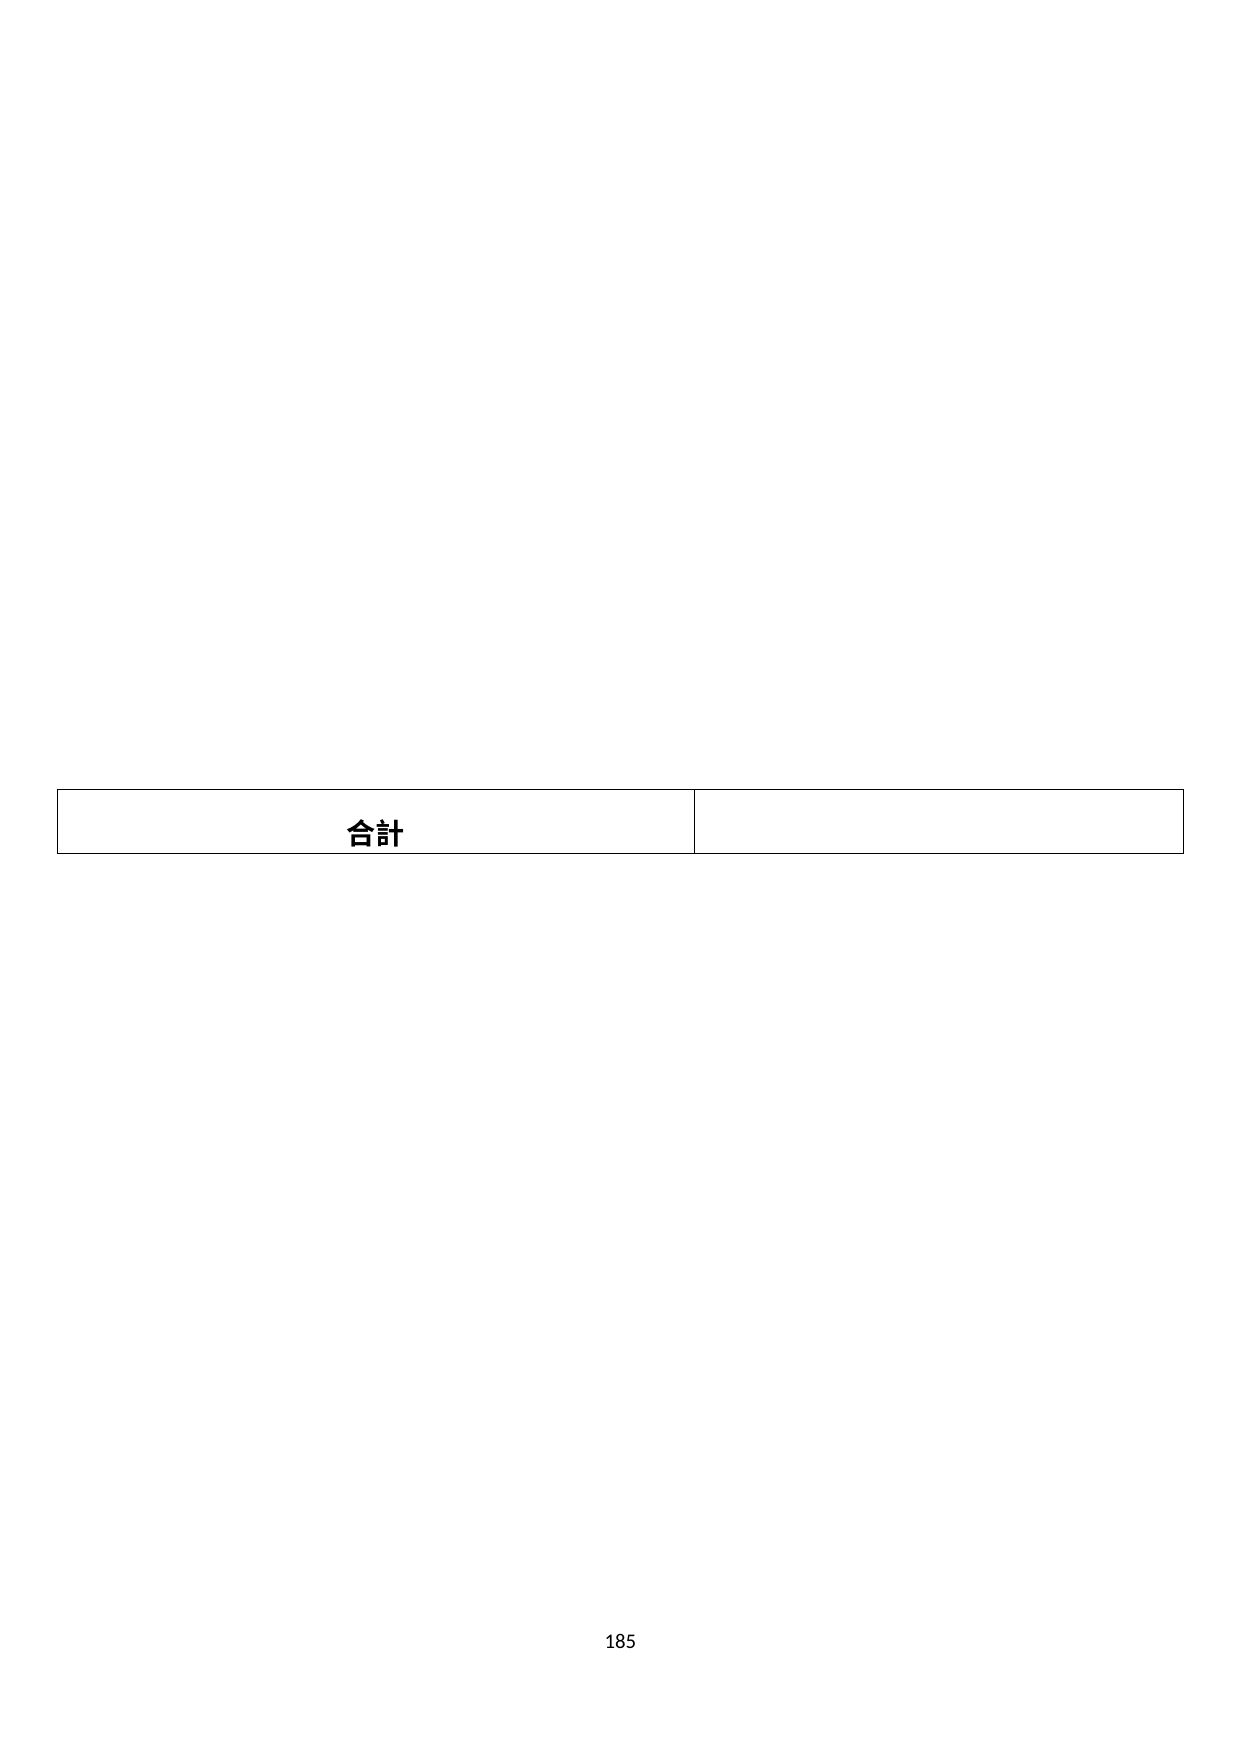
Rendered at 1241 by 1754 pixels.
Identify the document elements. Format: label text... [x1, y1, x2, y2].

table_cell 合計 [58, 790, 694, 853]
table_cell [695, 790, 1183, 853]
